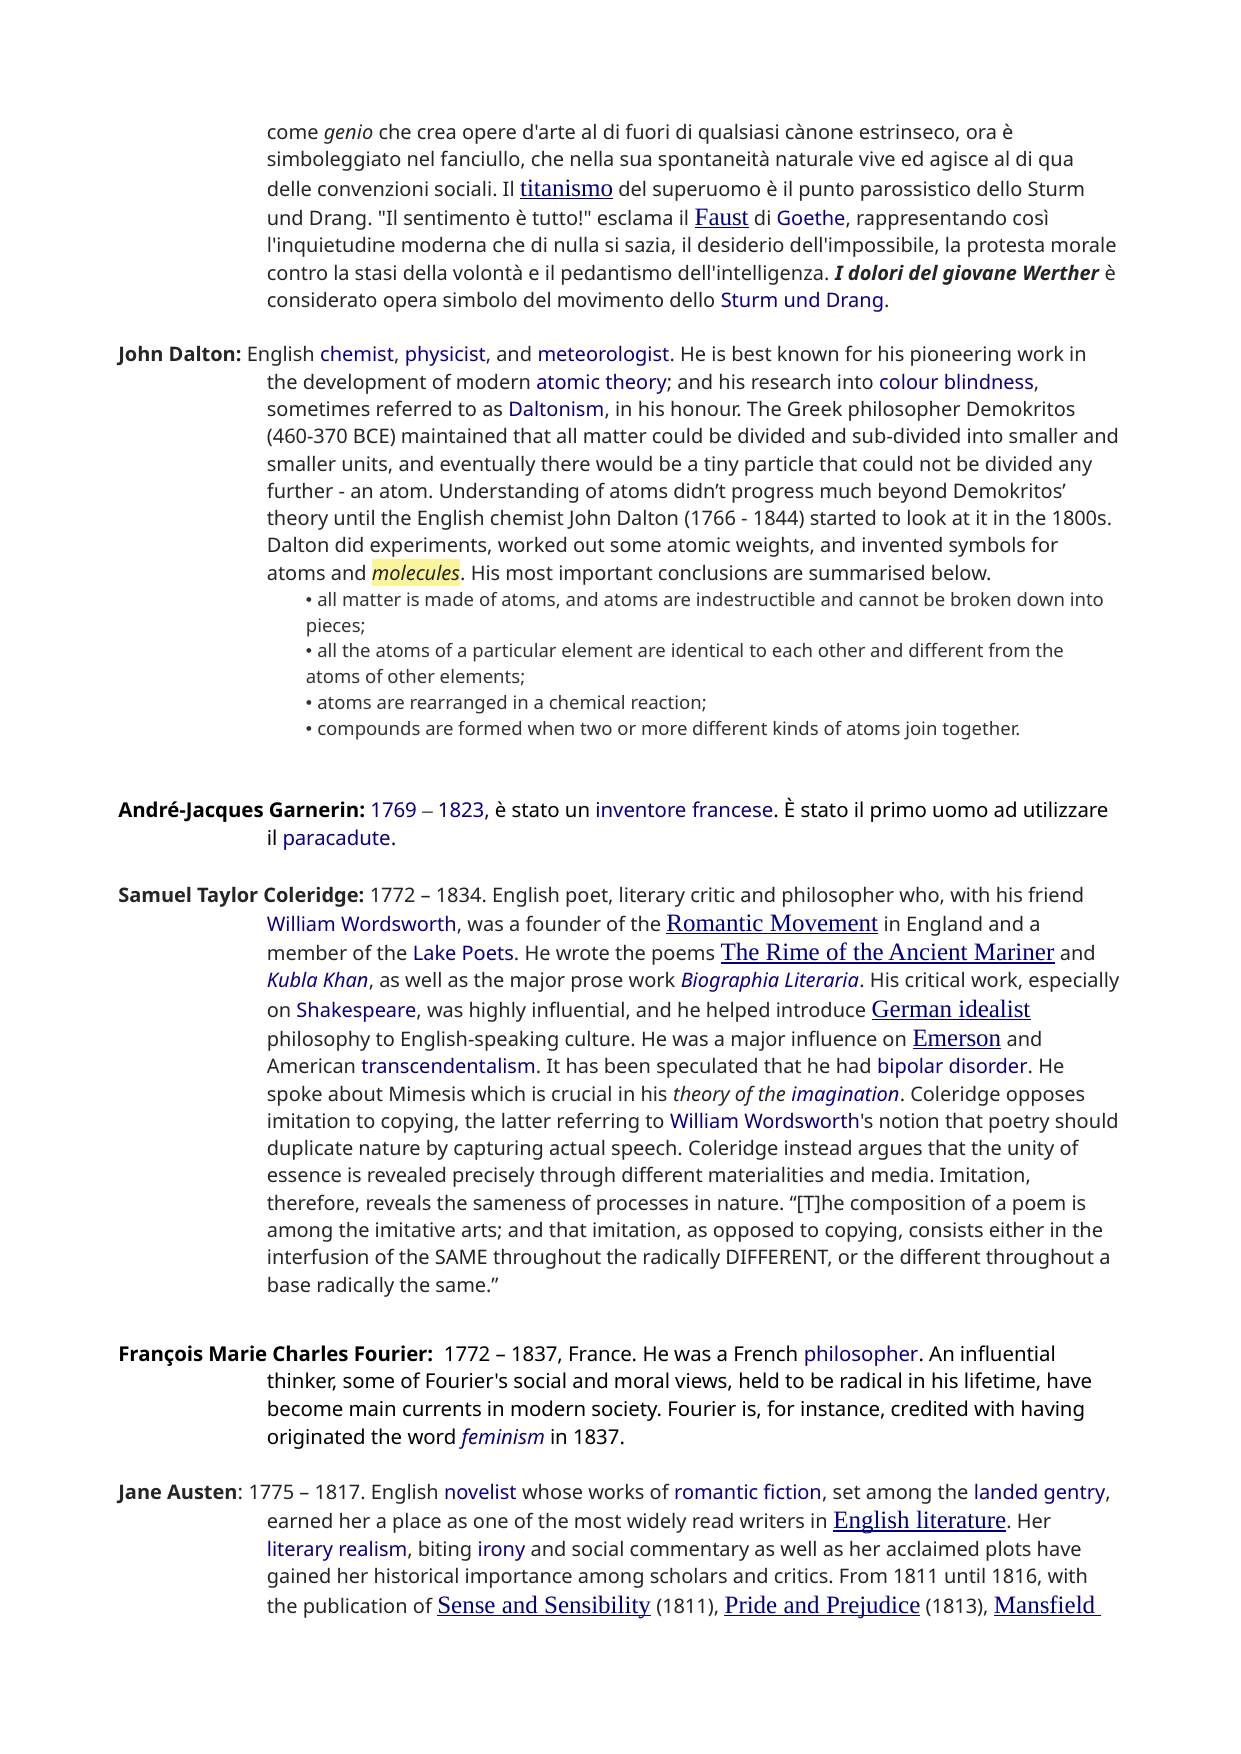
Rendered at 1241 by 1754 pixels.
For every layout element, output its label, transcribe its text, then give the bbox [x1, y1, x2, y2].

text Samuel Taylor Coleridge: 1772 – 1834. English poet, literary critic and philosopher who, with his friend William Wordsworth, was a founder of the Romantic Movement in England and a member of the Lake Poets. He wrote the poems The Rime of the Ancient Mariner and Kubla Khan, as well as the major prose work Biographia Literaria. His critical work, especially on Shakespeare, was highly influential, and he helped introduce German idealist philosophy to English-speaking culture. He was a major influence on Emerson and American transcendentalism. It has been speculated that he had bipolar disorder. He spoke about Mimesis which is crucial in his theory of the imagination. Coleridge opposes imitation to copying, the latter referring to William Wordsworth's notion that poetry should duplicate nature by capturing actual speech. Coleridge instead argues that the unity of essence is revealed precisely through different materialities and media. Imitation, therefore, reveals the sameness of processes in nature. “[T]he composition of a poem is among the imitative arts; and that imitation, as opposed to copying, consists either in the interfusion of the SAME throughout the radically DIFFERENT, or the different throughout a base radically the same.” [118, 881, 1122, 1298]
text John Dalton: English chemist, physicist, and meteorologist. He is best known for his pioneering work in the development of modern atomic theory; and his research into colour blindness, sometimes referred to as Daltonism, in his honour. The Greek philosopher Demokritos (460-370 BCE) maintained that all matter could be divided and sub-divided into smaller and smaller units, and eventually there would be a tiny particle that could not be divided any further - an atom. Understanding of atoms didn’t progress much beyond Demokritos’ theory until the English chemist John Dalton (1766 - 1844) started to look at it in the 1800s. Dalton did experiments, worked out some atomic weights, and invented symbols for atoms and molecules. His most important conclusions are summarised below. [118, 340, 1122, 586]
text Jane Austen: 1775 – 1817. English novelist whose works of romantic fiction, set among the landed gentry, earned her a place as one of the most widely read writers in English literature. Her literary realism, biting irony and social commentary as well as her acclaimed plots have gained her historical importance among scholars and critics. From 1811 until 1816, with the publication of Sense and Sensibility (1811), Pride and Prejudice (1813), Mansfield [118, 1478, 1122, 1619]
list all the atoms of a particular element are identical to each other and different from the atoms of other elements; [306, 637, 1122, 689]
text come genio che crea opere d'arte al di fuori di qualsiasi cànone estrinseco, ora è simboleggiato nel fanciullo, che nella sua spontaneità naturale vive ed agisce al di qua delle convenzioni sociali. Il titanismo del superuomo è il punto parossistico dello Sturm und Drang. "Il sentimento è tutto!" esclama il Faust di Goethe, rappresentando così l'inquietudine moderna che di nulla si sazia, il desiderio dell'impossibile, la protesta morale contro la stasi della volontà e il pedantismo dell'intelligenza. I dolori del giovane Werther è considerato opera simbolo del movimento dello Sturm und Drang. [118, 118, 1122, 313]
text André-Jacques Garnerin: 1769 – 1823, è stato un inventore francese. È stato il primo uomo ad utilizzare il paracadute. [118, 795, 1122, 852]
list compounds are formed when two or more different kinds of atoms join together. [306, 715, 1122, 740]
text François Marie Charles Fourier: 1772 – 1837, France. He was a French philosopher. An influential thinker, some of Fourier's social and moral views, held to be radical in his lifetime, have become main currents in modern society. Fourier is, for instance, credited with having originated the word feminism in 1837. [118, 1339, 1122, 1450]
list all matter is made of atoms, and atoms are indestructible and cannot be broken down into pieces; [306, 586, 1122, 637]
list atoms are rearranged in a chemical reaction; [306, 689, 1122, 715]
